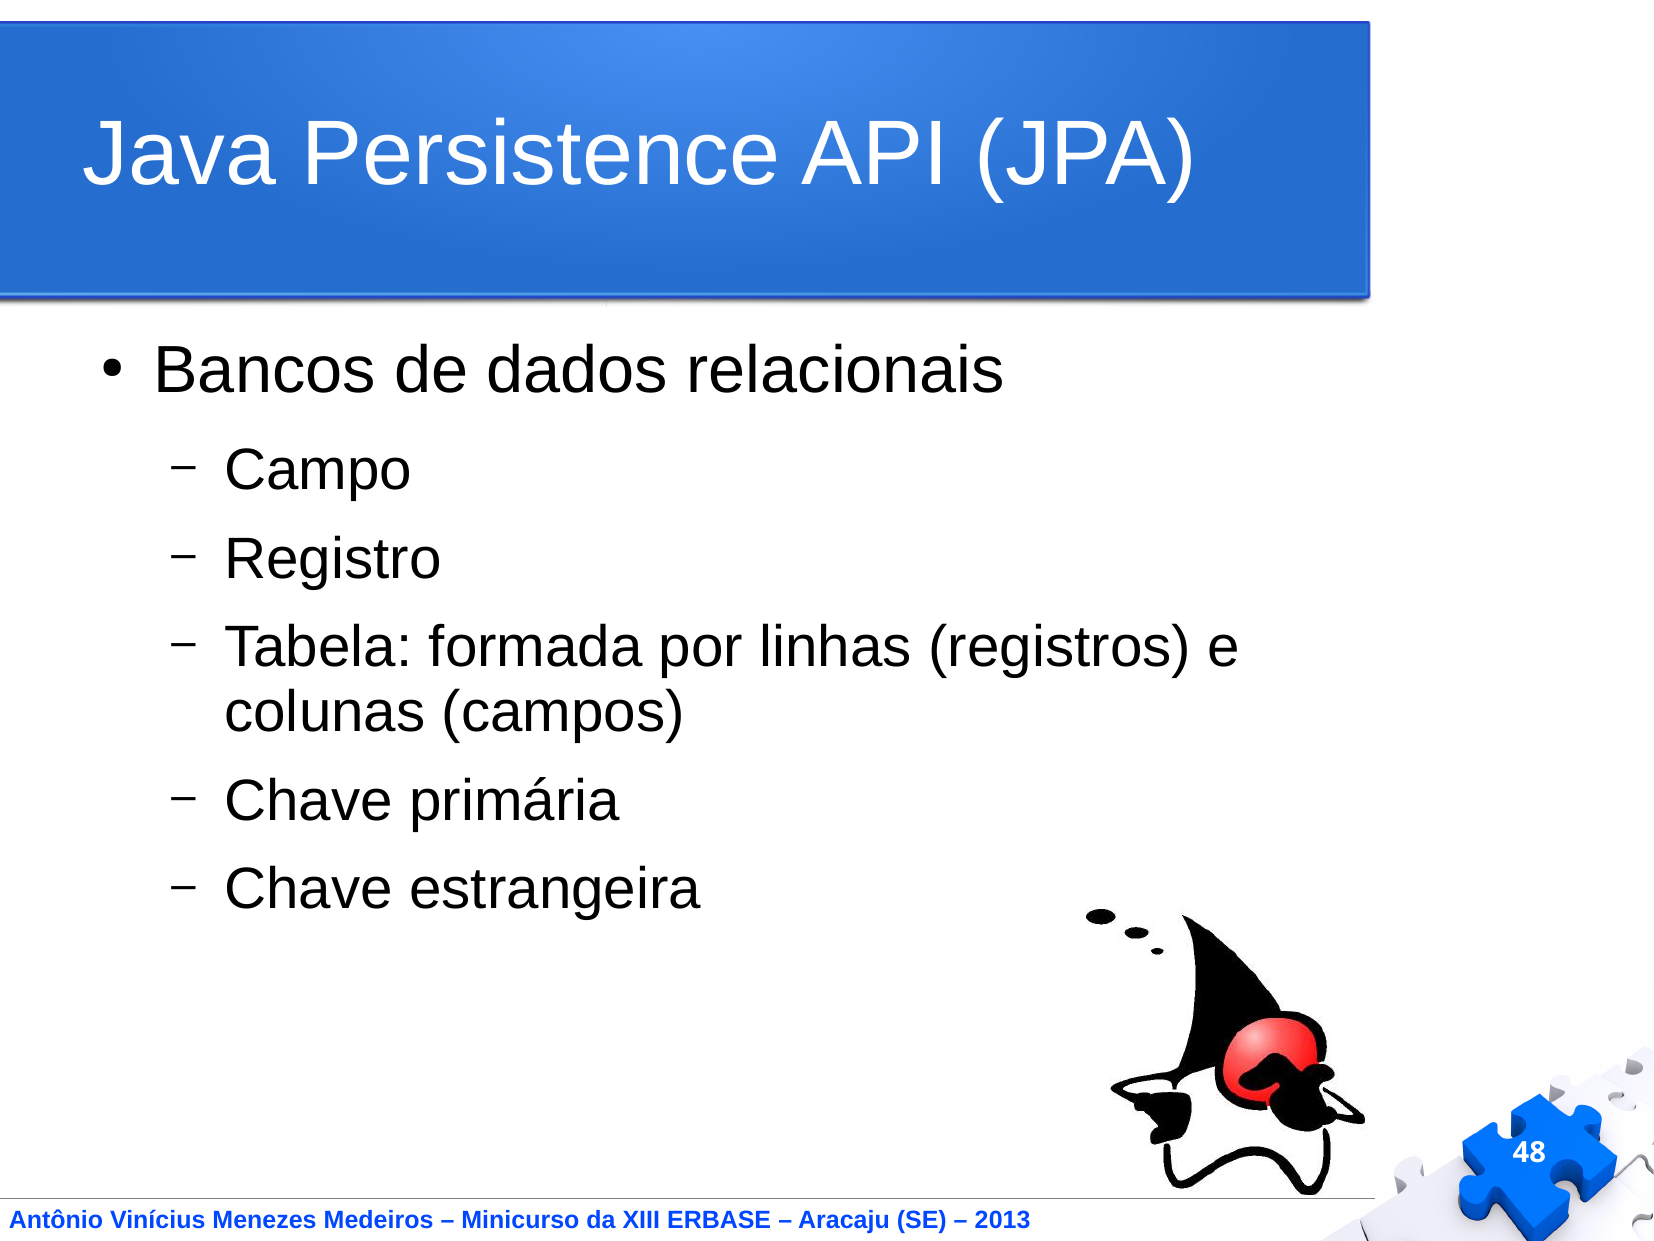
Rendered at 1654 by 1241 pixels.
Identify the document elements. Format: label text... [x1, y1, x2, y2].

picture [1086, 909, 1654, 1241]
list Bancos de dados relacionais Campo Registro Tabela: formada por linhas (registros) e colunas (campos) Chave primária Chave estrangeira [82, 332, 1356, 1052]
picture [0, 21, 1375, 307]
title Java Persistence API (JPA) [82, 49, 1323, 257]
